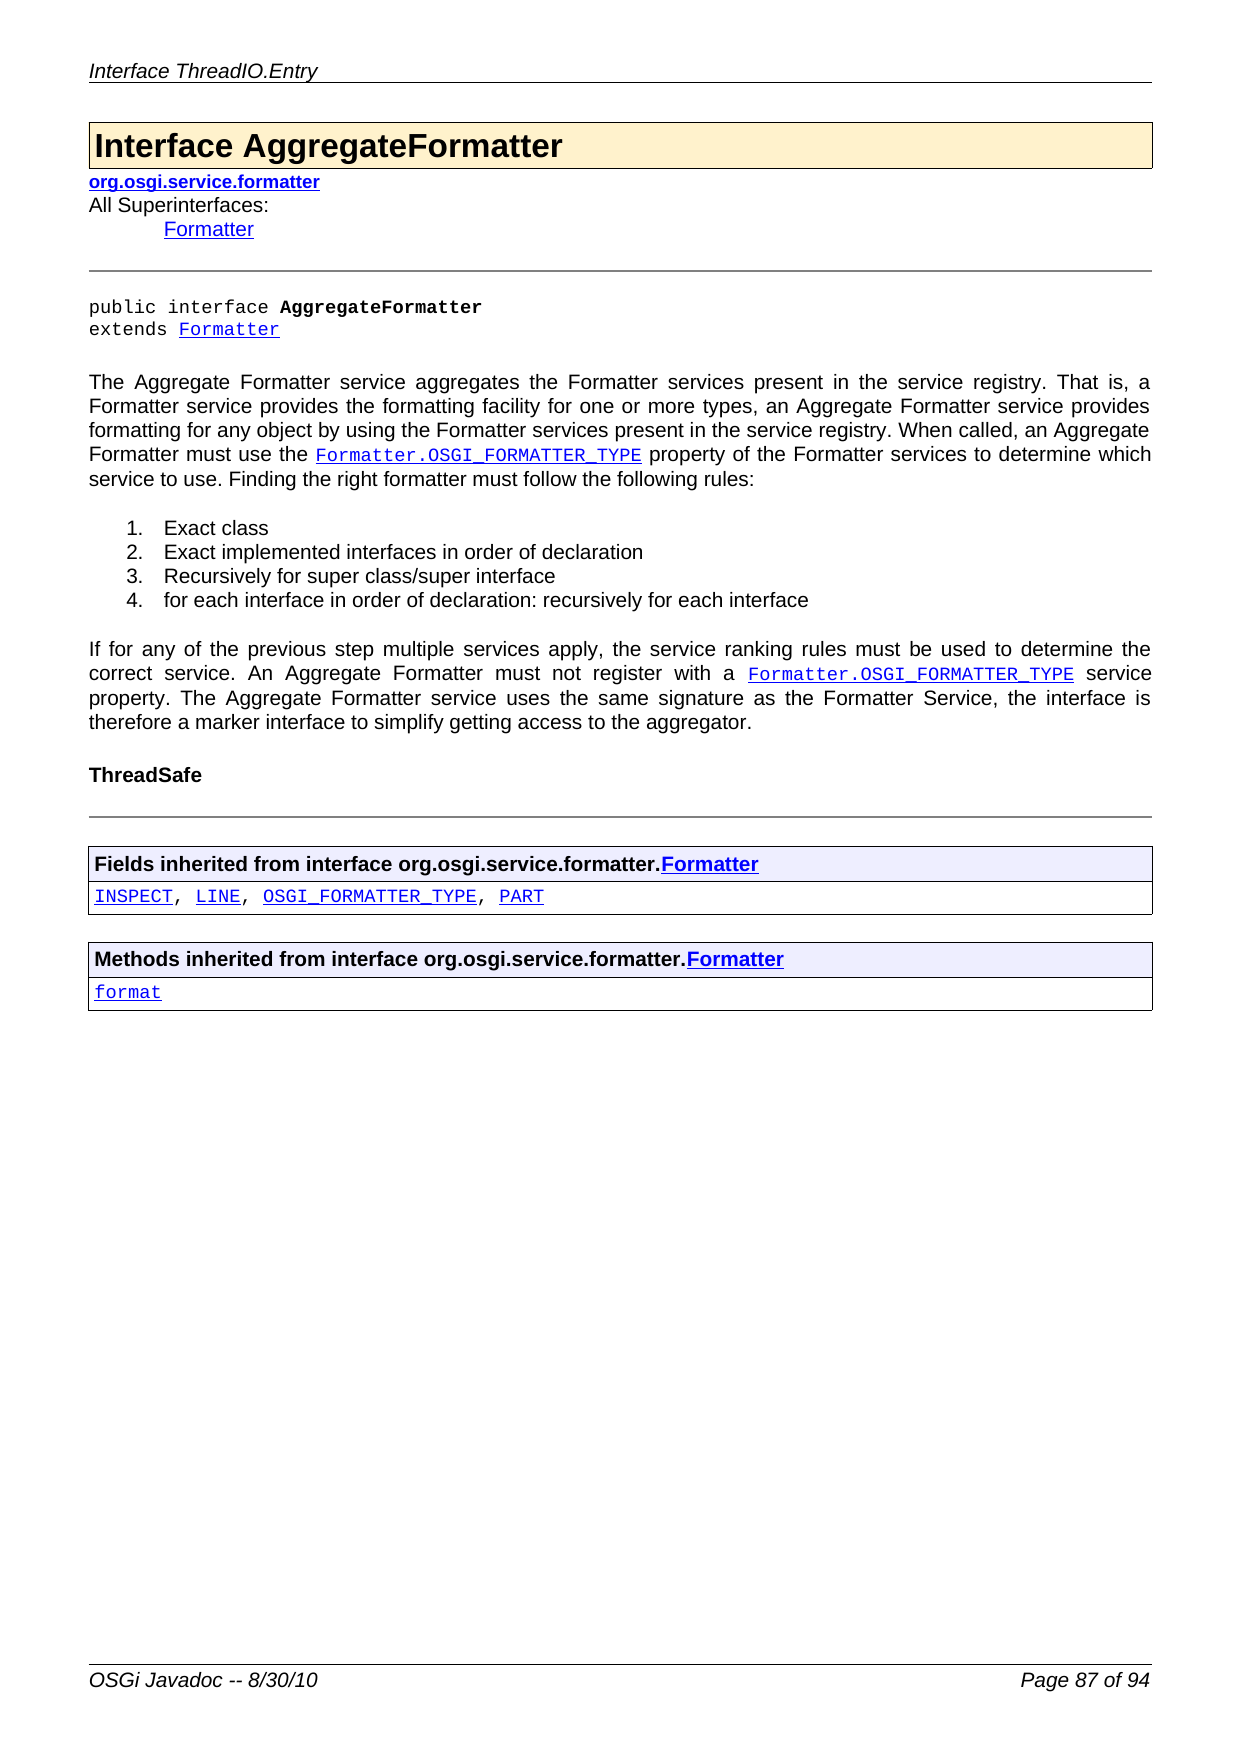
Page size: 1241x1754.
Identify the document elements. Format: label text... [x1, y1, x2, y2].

table_header Methods inherited from interface org.osgi.service.formatter.Formatter [89, 943, 1152, 977]
list Exact implemented interfaces in order of declaration [126, 540, 1152, 564]
text extends Formatter [88, 319, 1152, 341]
text If for any of the previous step multiple services apply, the service ranking rules must be used to determine the correct service. An Aggregate Formatter must not register with a Formatter.OSGI_FORMATTER_TYPE service property. The Aggregate Formatter service uses the same signature as the Formatter Service, the interface is therefore a marker interface to simplify getting access to the aggregator. [88, 637, 1152, 734]
table_cell format [89, 978, 1152, 1009]
list for each interface in order of declaration: recursively for each interface [126, 588, 1152, 612]
text The Aggregate Formatter service aggregates the Formatter services present in the service registry. That is, a Formatter service provides the formatting facility for one or more types, an Aggregate Formatter service provides formatting for any object by using the Formatter services present in the service registry. When called, an Aggregate Formatter must use the Formatter.OSGI_FORMATTER_TYPE property of the Formatter services to determine which service to use. Finding the right formatter must follow the following rules: [88, 370, 1152, 491]
list Recursively for super class/super interface [126, 564, 1152, 588]
text ThreadSafe [88, 763, 1152, 787]
text org.osgi.service.formatter [88, 171, 1152, 193]
subtitle Interface AggregateFormatter [90, 123, 1152, 168]
table_header Fields inherited from interface org.osgi.service.formatter.Formatter [89, 847, 1152, 881]
subtitle All Superinterfaces: [88, 193, 1152, 217]
text public interface AggregateFormatter [88, 298, 1152, 319]
list Exact class [126, 516, 1152, 540]
table_cell INSPECT, LINE, OSGI_FORMATTER_TYPE, PART [89, 882, 1152, 914]
text Formatter [163, 217, 1152, 241]
